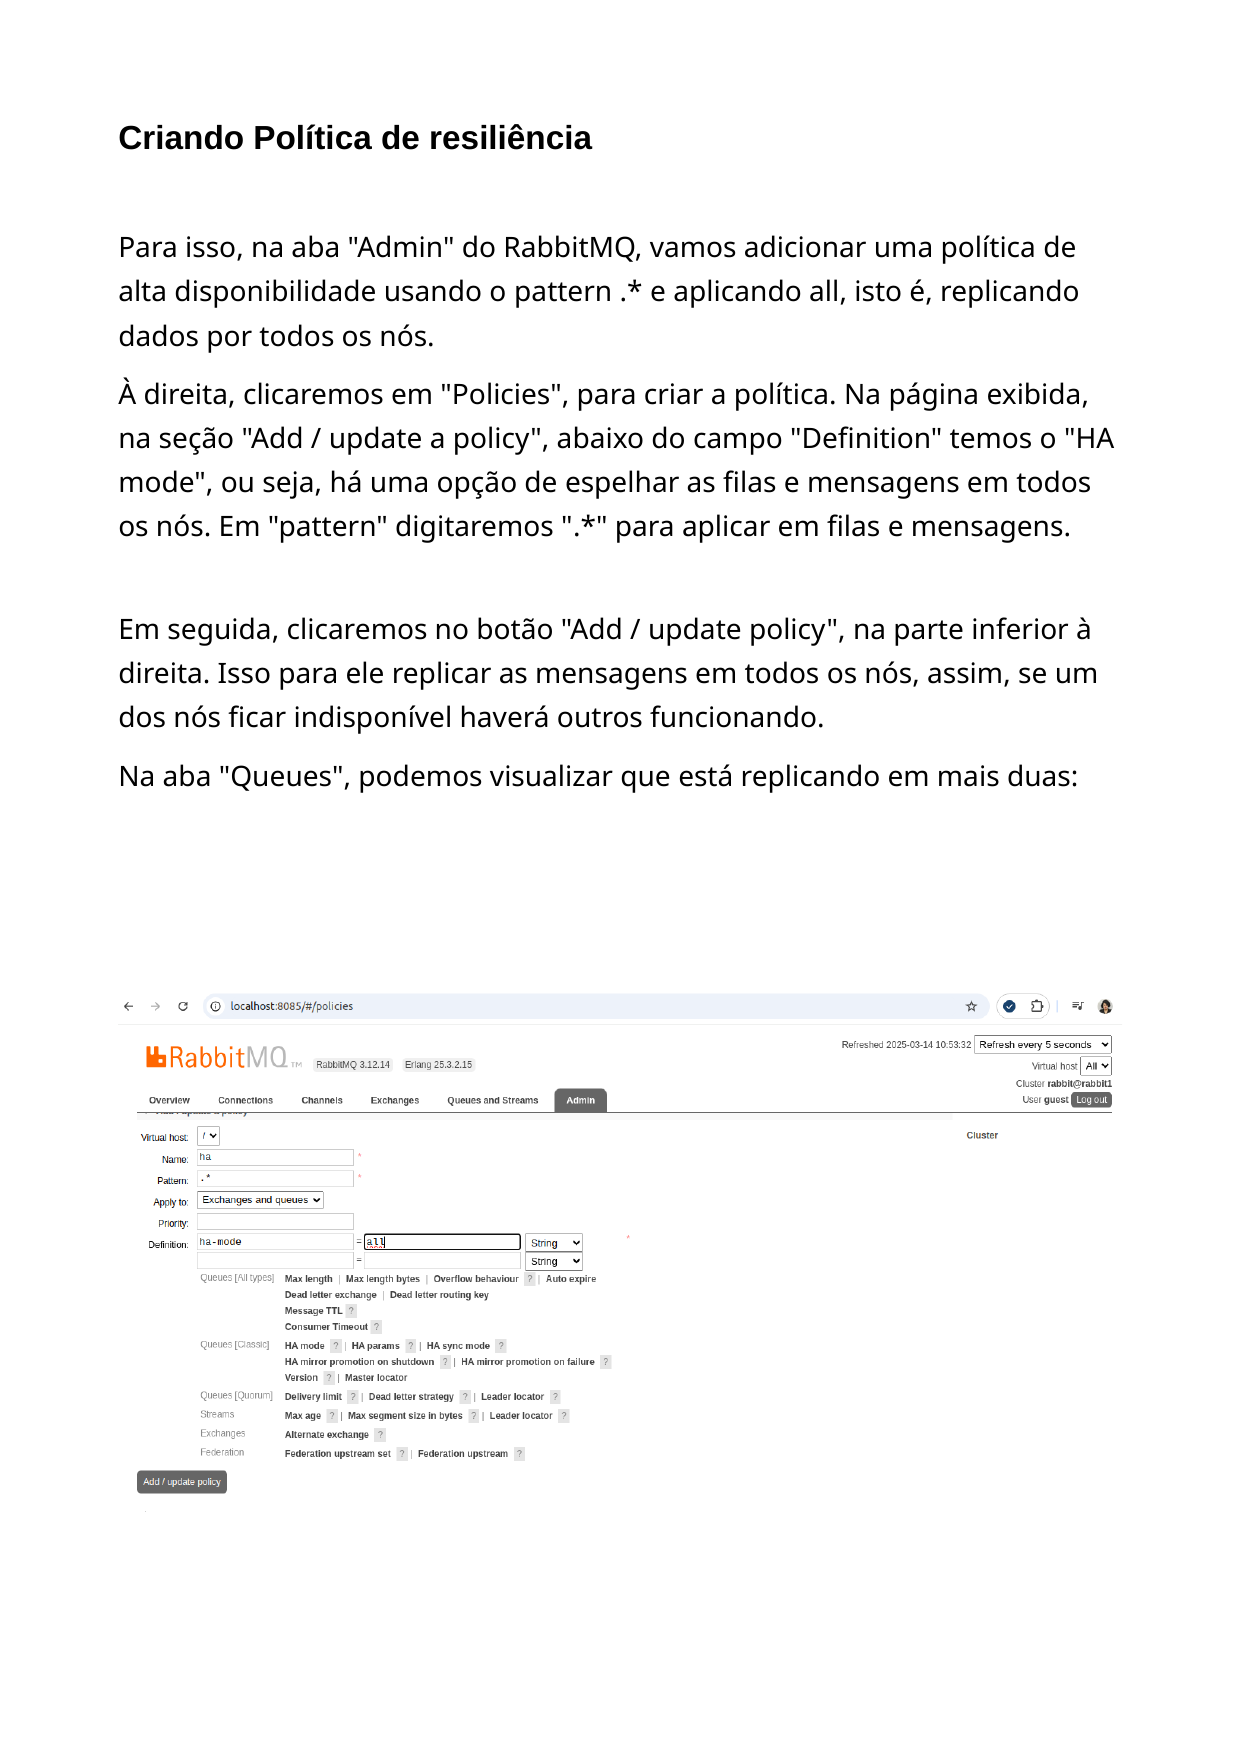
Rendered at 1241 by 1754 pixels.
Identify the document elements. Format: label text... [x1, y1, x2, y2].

text Na aba "Queues", podemos visualizar que está replicando em mais duas: [118, 756, 1122, 794]
subtitle Criando Política de resiliência [118, 118, 1122, 157]
text À direita, clicaremos em "Policies", para criar a política. Na página exibida, na seção "Add / update a policy", abaixo do campo "Definition" temos o "HA mode", ou seja, há uma opção de espelhar as filas e mensagens em todos os nós. Em "pattern" digitaremos ".*" para aplicar em filas e mensagens. [118, 374, 1122, 545]
text Para isso, na aba "Admin" do RabbitMQ, vamos adicionar uma política de alta disponibilidade usando o pattern .* e aplicando all, isto é, replicando dados por todos os nós. [118, 228, 1122, 354]
text Em seguida, clicaremos no botão "Add / update policy", na parte inferior à direita. Isso para ele replicar as mensagens em todos os nós, assim, se um dos nós ficar indisponível haverá outros funcionando. [118, 609, 1122, 736]
picture [118, 990, 1123, 1512]
